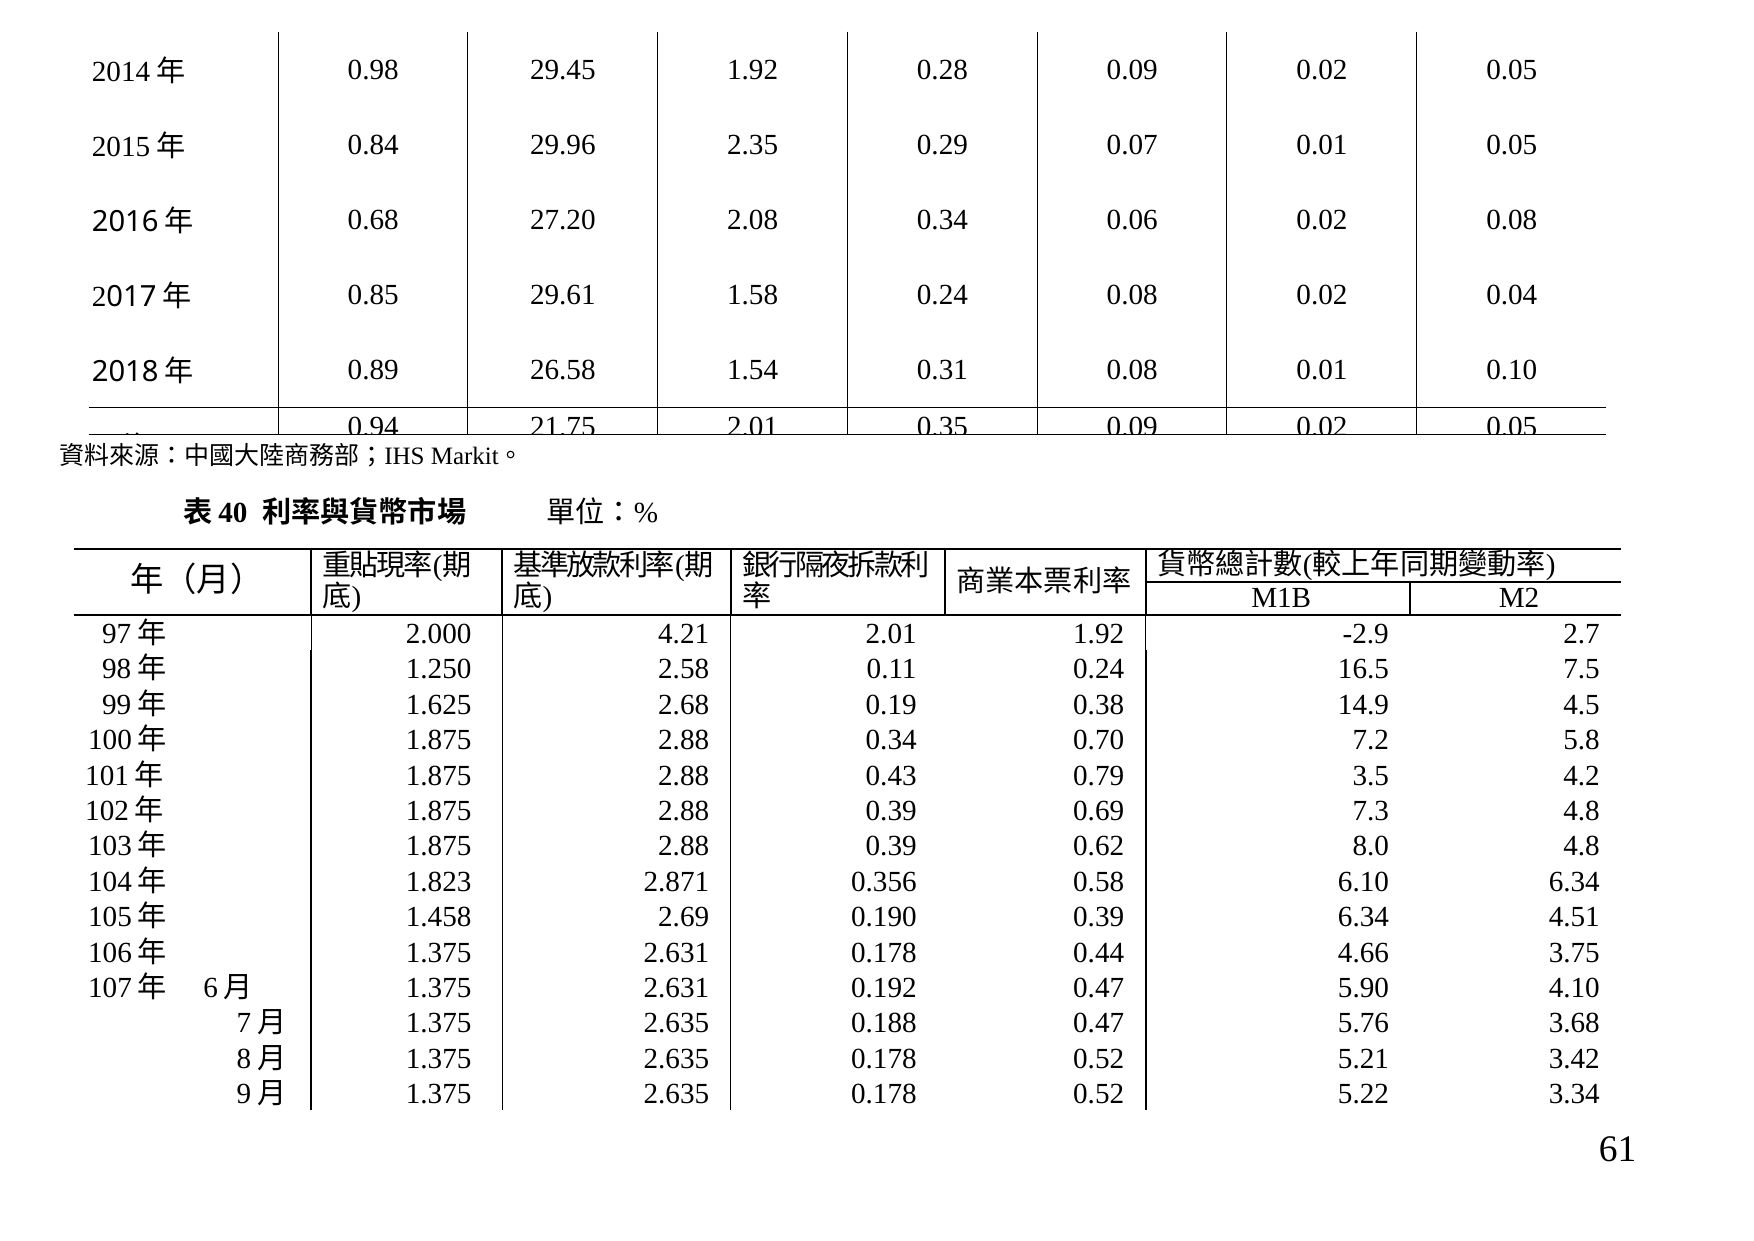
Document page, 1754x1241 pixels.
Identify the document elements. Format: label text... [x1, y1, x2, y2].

table_cell 105年 [74, 898, 310, 933]
table_cell 2.01 [731, 616, 938, 649]
table_cell M1B [1147, 583, 1409, 614]
table_cell 2.631 [503, 968, 730, 1004]
table_cell 3.75 [1410, 933, 1621, 968]
table_cell 6.34 [1410, 862, 1621, 897]
table_cell 1.92 [658, 32, 847, 107]
table_cell 2015年 [89, 107, 278, 182]
table_cell 2018年 [89, 332, 278, 407]
table_cell 1.92 [938, 616, 1145, 649]
table_cell 4.66 [1147, 933, 1410, 968]
table_cell 99年 [74, 685, 310, 720]
table_cell 0.28 [848, 32, 1037, 107]
table_cell 0.188 [731, 1004, 938, 1039]
table_cell 0.34 [731, 720, 938, 756]
table_cell 26.58 [468, 332, 657, 407]
table_cell 5.21 [1147, 1039, 1410, 1074]
table_cell 0.43 [731, 756, 938, 791]
table_cell 2.88 [503, 720, 730, 756]
text 表40 利率與貨幣市場 單位：% [59, 472, 1636, 547]
table_cell 8月 [74, 1039, 310, 1074]
table_cell 0.52 [938, 1075, 1145, 1110]
table_cell 98年 [74, 650, 310, 685]
table_cell 0.38 [938, 685, 1145, 720]
table_header 商業本票利率 [946, 550, 1145, 614]
table_cell 103年 [74, 827, 310, 862]
table_cell 0.09 [1038, 408, 1226, 434]
table_cell 0.68 [279, 182, 467, 257]
table_cell 29.96 [468, 107, 657, 182]
table_cell 1.58 [658, 257, 847, 332]
table_cell 0.35 [848, 408, 1037, 434]
table_cell 2.7 [1410, 616, 1621, 649]
table_cell 0.178 [731, 1075, 938, 1110]
table_cell 0.44 [938, 933, 1145, 968]
table_cell 2.35 [658, 107, 847, 182]
table_cell 4.8 [1410, 791, 1621, 827]
table_cell 2.000 [312, 616, 502, 649]
table_cell 102年 [74, 791, 310, 827]
table_cell 0.06 [1038, 182, 1226, 257]
table_cell 106年 [74, 933, 310, 968]
table_cell M2 [1411, 583, 1621, 614]
table_cell 2.871 [503, 862, 730, 897]
table_cell 0.31 [848, 332, 1037, 407]
table_cell 0.02 [1227, 257, 1416, 332]
table_cell 97年 [74, 616, 311, 649]
table_cell 平均 [89, 408, 278, 434]
table_cell 0.356 [731, 862, 938, 897]
table_cell 0.190 [731, 898, 938, 933]
table_cell 0.02 [1227, 182, 1416, 257]
table_cell 1.375 [312, 1039, 502, 1074]
table_cell 0.85 [279, 257, 467, 332]
table_cell 0.24 [848, 257, 1037, 332]
table_cell 2.635 [503, 1004, 730, 1039]
table_cell 4.21 [503, 616, 730, 649]
table_cell 0.89 [279, 332, 467, 407]
table_cell 0.29 [848, 107, 1037, 182]
table_cell 0.192 [731, 968, 938, 1004]
table_cell 2.58 [503, 650, 730, 685]
table_cell 2016年 [89, 182, 278, 257]
table_cell 0.178 [731, 933, 938, 968]
table_cell 0.94 [279, 408, 467, 434]
table_cell 0.02 [1227, 32, 1416, 107]
table_cell 0.08 [1417, 182, 1606, 257]
table_cell 0.58 [938, 862, 1145, 897]
table_cell 0.09 [1038, 32, 1226, 107]
table_cell 29.45 [468, 32, 657, 107]
table_header 銀行隔夜拆款利率 [732, 550, 944, 614]
table_cell 1.375 [312, 933, 502, 968]
table_cell 2.88 [503, 756, 730, 791]
table_cell 9月 [74, 1075, 310, 1110]
table_cell 4.10 [1410, 968, 1621, 1004]
table_cell 4.5 [1410, 685, 1621, 720]
table_cell 0.34 [848, 182, 1037, 257]
table_cell 2.631 [503, 933, 730, 968]
table_cell 2.08 [658, 182, 847, 257]
table_cell 5.76 [1147, 1004, 1410, 1039]
table_cell 0.01 [1227, 107, 1416, 182]
table_cell 0.04 [1417, 257, 1606, 332]
table_cell 5.8 [1410, 720, 1621, 756]
table_cell 0.07 [1038, 107, 1226, 182]
table_cell 3.68 [1410, 1004, 1621, 1039]
table_cell 27.20 [468, 182, 657, 257]
table_cell 0.01 [1227, 332, 1416, 407]
table_cell 7.3 [1147, 791, 1410, 827]
table_cell 0.98 [279, 32, 467, 107]
table_cell 0.79 [938, 756, 1145, 791]
table_cell 1.54 [658, 332, 847, 407]
table_cell 100年 [74, 720, 310, 756]
table_cell 0.05 [1417, 107, 1606, 182]
table_cell 16.5 [1147, 650, 1410, 685]
table_cell 1.250 [312, 650, 502, 685]
table_cell 5.22 [1147, 1075, 1410, 1110]
table_cell 0.05 [1417, 32, 1606, 107]
table_cell 2014年 [89, 32, 278, 107]
table_cell 4.51 [1410, 898, 1621, 933]
table_cell 1.875 [312, 827, 502, 862]
table_cell 8.0 [1147, 827, 1410, 862]
table_header 基準放款利率(期底) [503, 550, 730, 614]
table_cell 2.88 [503, 791, 730, 827]
table_cell 0.52 [938, 1039, 1145, 1074]
table_cell 0.178 [731, 1039, 938, 1074]
table_cell 3.42 [1410, 1039, 1621, 1074]
table_cell 1.375 [312, 1004, 502, 1039]
table_cell 0.47 [938, 968, 1145, 1004]
table_cell 0.02 [1227, 408, 1416, 434]
table_cell 1.875 [312, 791, 502, 827]
table_cell 0.39 [731, 827, 938, 862]
table_cell 7月 [74, 1004, 310, 1039]
table_cell 107年 6月 [74, 968, 310, 1004]
table_cell 0.47 [938, 1004, 1145, 1039]
table_cell 14.9 [1147, 685, 1410, 720]
table_cell 1.625 [312, 685, 502, 720]
table_cell 0.08 [1038, 257, 1226, 332]
table_cell 7.2 [1147, 720, 1410, 756]
table_cell 2017年 [89, 257, 278, 332]
table_cell 101年 [74, 756, 310, 791]
table_cell 0.62 [938, 827, 1145, 862]
table_cell 1.875 [312, 720, 502, 756]
table_cell 2.01 [658, 408, 847, 434]
table_cell 4.2 [1410, 756, 1621, 791]
table_cell 104年 [74, 862, 310, 897]
table_cell 0.70 [938, 720, 1145, 756]
table_cell 0.39 [731, 791, 938, 827]
table_cell 7.5 [1410, 650, 1621, 685]
table_cell 2.635 [503, 1075, 730, 1110]
table_cell 3.34 [1410, 1075, 1621, 1110]
table_cell 2.68 [503, 685, 730, 720]
table_cell 1.458 [312, 898, 502, 933]
table_cell 0.19 [731, 685, 938, 720]
table_cell 2.69 [503, 898, 730, 933]
table_cell 6.10 [1147, 862, 1410, 897]
table_cell 21.75 [468, 408, 657, 434]
table_header 貨幣總計數(較上年同期變動率) [1147, 550, 1621, 581]
table_cell 0.05 [1417, 408, 1606, 434]
table_cell 1.375 [312, 1075, 502, 1110]
text 資料來源：中國大陸商務部；IHS Markit。 [59, 435, 1636, 472]
table_cell 6.34 [1147, 898, 1410, 933]
table_cell 1.375 [312, 968, 502, 1004]
table_cell -2.9 [1146, 616, 1410, 649]
table_header 重貼現率(期底) [312, 550, 501, 614]
table_cell 0.39 [938, 898, 1145, 933]
table_cell 0.84 [279, 107, 467, 182]
table_cell 0.11 [731, 650, 938, 685]
table_cell 0.10 [1417, 332, 1606, 407]
table_cell 5.90 [1147, 968, 1410, 1004]
table_cell 1.823 [312, 862, 502, 897]
table_cell 1.875 [312, 756, 502, 791]
table_cell 2.88 [503, 827, 730, 862]
table_cell 29.61 [468, 257, 657, 332]
table_cell 4.8 [1410, 827, 1621, 862]
table_cell 0.24 [938, 650, 1145, 685]
table_cell 2.635 [503, 1039, 730, 1074]
table_cell 3.5 [1147, 756, 1410, 791]
table_header 年（月） [74, 550, 310, 614]
table_cell 0.08 [1038, 332, 1226, 407]
table_cell 0.69 [938, 791, 1145, 827]
